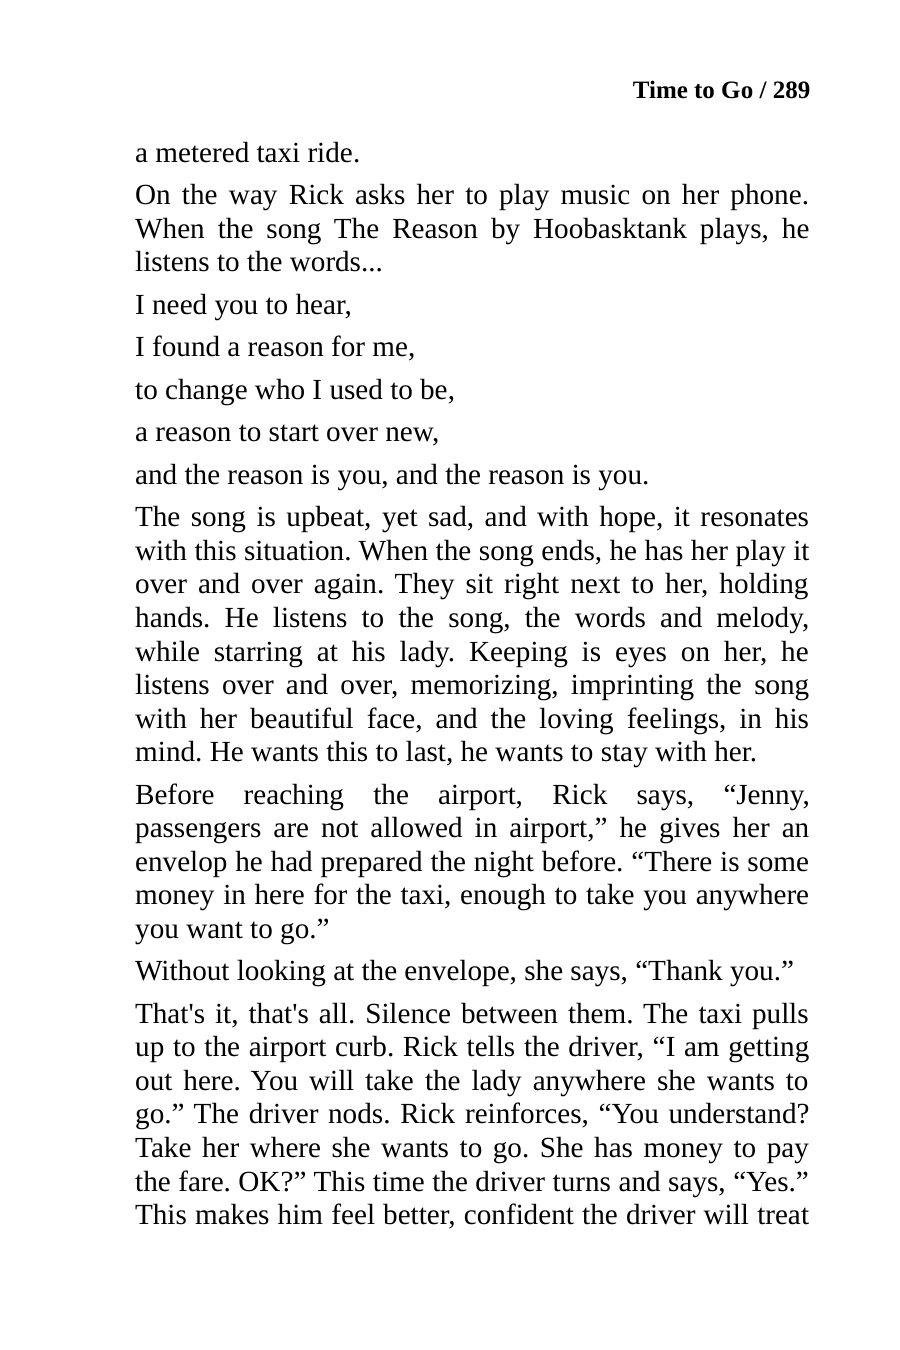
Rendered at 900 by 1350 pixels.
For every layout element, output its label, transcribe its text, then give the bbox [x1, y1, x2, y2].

text That's it, that's all. Silence between them. The taxi pulls up to the airport curb. Rick tells the driver, “I am getting out here. You will take the lady anywhere she wants to go.” The driver nods. Rick reinforces, “You understand? Take her where she wants to go. She has money to pay the fare. OK?” This time the driver turns and says, “Yes.” This makes him feel better, confident the driver will treat [135, 996, 810, 1231]
text Without looking at the envelope, she says, “Thank you.” [135, 953, 810, 987]
text On the way Rick asks her to play music on her phone. When the song The Reason by Hoobasktank plays, he listens to the words... [135, 177, 810, 278]
text to change who I used to be, [135, 372, 810, 406]
text I need you to hear, [135, 287, 810, 321]
text and the reason is you, and the reason is you. [135, 457, 810, 491]
text Before reaching the airport, Rick says, “Jenny, passengers are not allowed in airport,” he gives her an envelop he had prepared the night before. “There is some money in here for the taxi, enough to take you anywhere you want to go.” [135, 777, 810, 944]
text a reason to start over new, [135, 414, 810, 448]
text I found a reason for me, [135, 329, 810, 363]
text The song is upbeat, yet sad, and with hope, it resonates with this situation. When the song ends, he has her play it over and over again. They sit right next to her, holding hands. He listens to the song, the words and melody, while starring at his lady. Keeping is eyes on her, he listens over and over, memorizing, imprinting the song with her beautiful face, and the loving feelings, in his mind. He wants this to last, he wants to stay with her. [135, 499, 810, 768]
text a metered taxi ride. [135, 135, 810, 168]
